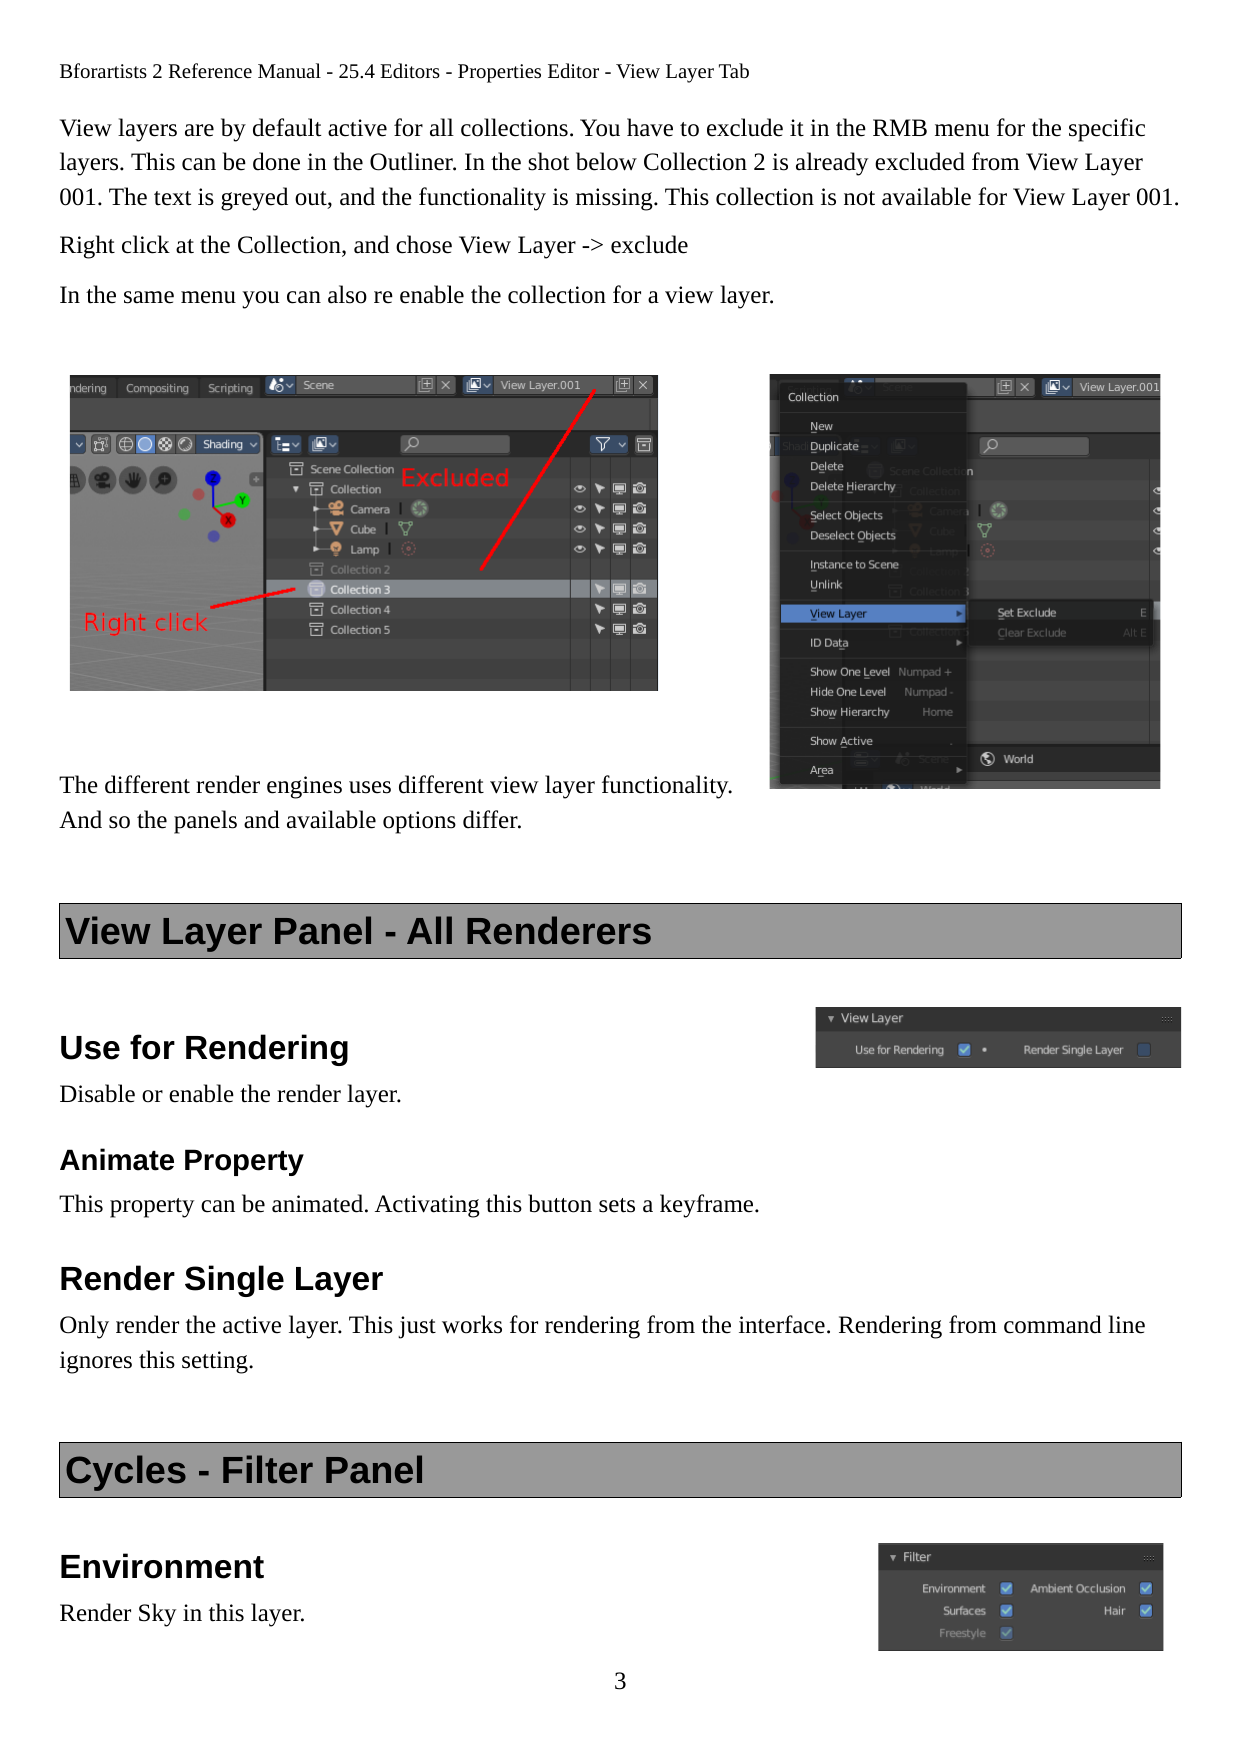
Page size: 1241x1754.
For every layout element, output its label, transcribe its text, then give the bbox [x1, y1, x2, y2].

subtitle Animate Property [59, 1143, 1181, 1177]
table_header Cycles - Filter Panel [60, 1443, 1181, 1497]
text The different render engines uses different view layer functionality. And so the panels and available options differ. [59, 770, 1181, 833]
text This property can be animated. Activating this button sets a keyframe. [59, 1189, 1181, 1218]
text Right click at the Collection, and chose View Layer -> exclude [59, 231, 1181, 259]
subtitle Render Single Layer [59, 1259, 1181, 1298]
text Disable or enable the render layer. [59, 1079, 1181, 1108]
text View layers are by default active for all collections. You have to exclude it in the RMB menu for the specific layers. This can be done in the Outliner. In the shot below Collection 2 is already excluded from View Layer 001. The text is greyed out, and the functionality is missing. This collection is not available for View Layer 001. [59, 113, 1181, 210]
text In the same menu you can also re enable the collection for a view layer. [59, 280, 1181, 308]
subtitle Use for Rendering [59, 1028, 815, 1067]
subtitle [1164, 1546, 1181, 1585]
picture [878, 1543, 1164, 1651]
table_header View Layer Panel - All Renderers [60, 904, 1181, 958]
picture [769, 374, 1161, 789]
picture [815, 1007, 1182, 1068]
subtitle Environment [59, 1546, 878, 1585]
text Render Sky in this layer. [59, 1598, 878, 1626]
picture [69, 375, 659, 691]
text Only render the active layer. This just works for rendering from the interface. Rendering from command line ignores this setting. [59, 1310, 1181, 1373]
